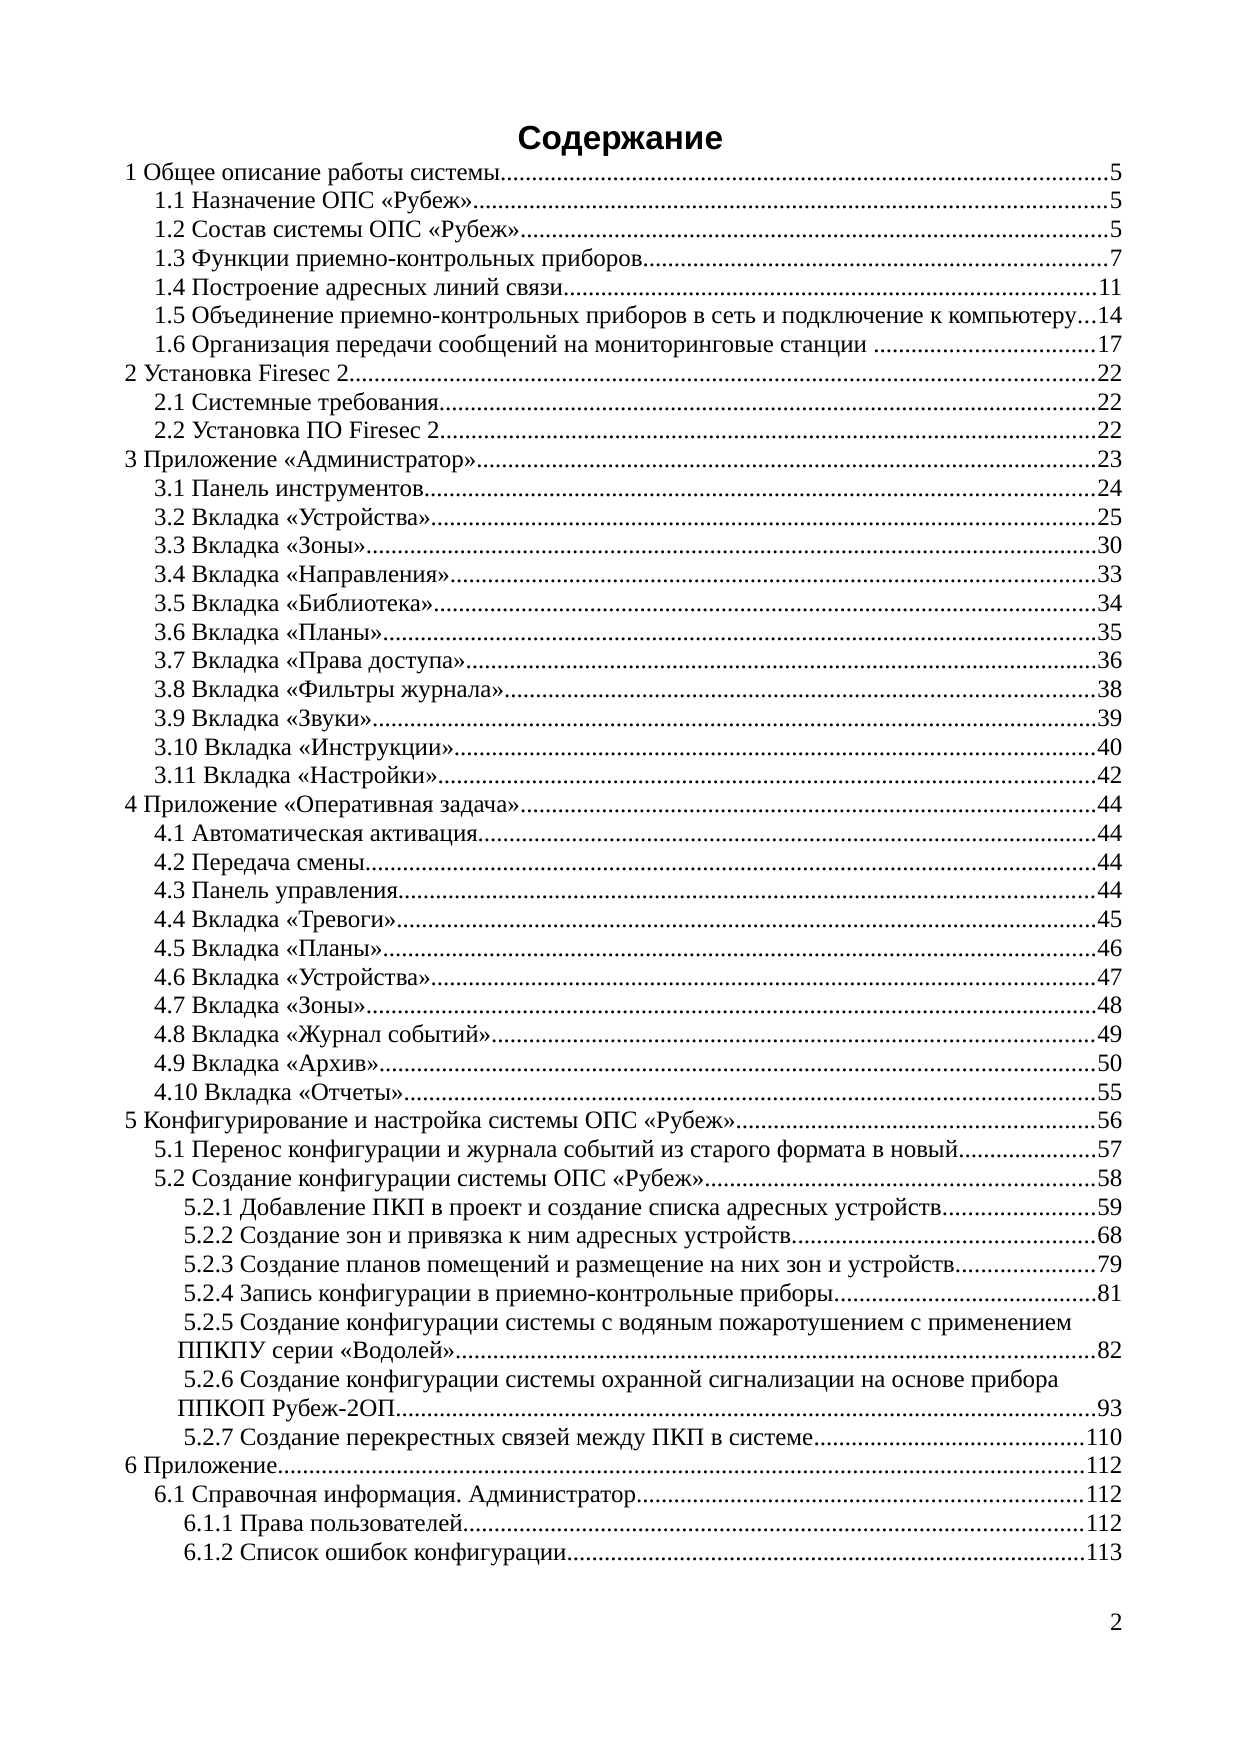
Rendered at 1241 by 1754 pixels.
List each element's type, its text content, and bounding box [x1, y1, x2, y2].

text 3.5 Вкладка «Библиотека» 34 [148, 588, 1122, 617]
text 3.3 Вкладка «Зоны» 30 [148, 530, 1122, 559]
text 5.2.5 Создание конфигурации системы с водяным пожаротушением с применением ППКПУ серии «Водолей» 82 [177, 1307, 1122, 1364]
text 1.6 Организация передачи сообщений на мониторинговые станции 17 [148, 329, 1122, 358]
text 1.2 Состав системы ОПС «Рубеж» 5 [148, 214, 1122, 243]
text 1.5 Объединение приемно-контрольных приборов в сеть и подключение к компьютеру 14 [148, 300, 1122, 329]
text 2.1 Системные требования 22 [148, 387, 1122, 415]
text 4.1 Автоматическая активация 44 [148, 818, 1122, 847]
text 4.7 Вкладка «Зоны» 48 [148, 990, 1122, 1019]
text 1.4 Построение адресных линий связи 11 [148, 272, 1122, 300]
text 1.3 Функции приемно-контрольных приборов 7 [148, 243, 1122, 272]
text 4.8 Вкладка «Журнал событий» 49 [148, 1019, 1122, 1048]
text 4.2 Передача смены 44 [148, 847, 1122, 875]
text 6.1.2 Список ошибок конфигурации. 113 [177, 1537, 1122, 1565]
text 4.5 Вкладка «Планы» 46 [148, 933, 1122, 962]
text 3.2 Вкладка «Устройства» 25 [148, 502, 1122, 530]
text 1.1 Назначение ОПС «Рубеж» 5 [148, 185, 1122, 214]
text 5.2.4 Запись конфигурации в приемно-контрольные приборы. 81 [177, 1278, 1122, 1307]
text 2 Установка Firesec 2 22 [118, 358, 1122, 387]
text 5.2.2 Создание зон и привязка к ним адресных устройств. 68 [177, 1220, 1122, 1249]
text 6.1.1 Права пользователей. 112 [177, 1508, 1122, 1537]
text 4.4 Вкладка «Тревоги» 45 [148, 904, 1122, 933]
subtitle Содержание [118, 118, 1122, 157]
text 5.2.6 Создание конфигурации системы охранной сигнализации на основе прибора ППКОП Рубеж-2ОП 93 [177, 1364, 1122, 1422]
text 5.2.7 Создание перекрестных связей между ПКП в системе 110 [177, 1422, 1122, 1450]
text 3.11 Вкладка «Настройки» 42 [148, 760, 1122, 789]
text 4 Приложение «Оперативная задача» 44 [118, 789, 1122, 818]
text 5.2.1 Добавление ПКП в проект и создание списка адресных устройств 59 [177, 1192, 1122, 1220]
text 3.6 Вкладка «Планы» 35 [148, 617, 1122, 645]
text 3.1 Панель инструментов 24 [148, 473, 1122, 502]
text 4.10 Вкладка «Отчеты» 55 [148, 1077, 1122, 1105]
text 3.9 Вкладка «Звуки» 39 [148, 703, 1122, 732]
text 3 Приложение «Администратор» 23 [118, 444, 1122, 473]
text 3.8 Вкладка «Фильтры журнала» 38 [148, 674, 1122, 703]
text 6.1 Справочная информация. Администратор 112 [148, 1479, 1122, 1508]
text 5 Конфигурирование и настройка системы ОПС «Рубеж» 56 [118, 1105, 1122, 1134]
text 4.9 Вкладка «Архив» 50 [148, 1048, 1122, 1077]
text 4.3 Панель управления 44 [148, 875, 1122, 904]
text 3.7 Вкладка «Права доступа». 36 [148, 645, 1122, 674]
text 5.2.3 Создание планов помещений и размещение на них зон и устройств. 79 [177, 1249, 1122, 1278]
text 5.2 Создание конфигурации системы ОПС «Рубеж» 58 [148, 1163, 1122, 1192]
text 5.1 Перенос конфигурации и журнала событий из старого формата в новый 57 [148, 1134, 1122, 1163]
text 3.10 Вкладка «Инструкции» 40 [148, 732, 1122, 760]
text 6 Приложение 112 [118, 1450, 1122, 1479]
text 1 Общее описание работы системы 5 [118, 157, 1122, 185]
text 2.2 Установка ПО Firesec 2 22 [148, 415, 1122, 444]
text 3.4 Вкладка «Направления» 33 [148, 559, 1122, 588]
text 4.6 Вкладка «Устройства» 47 [148, 962, 1122, 990]
